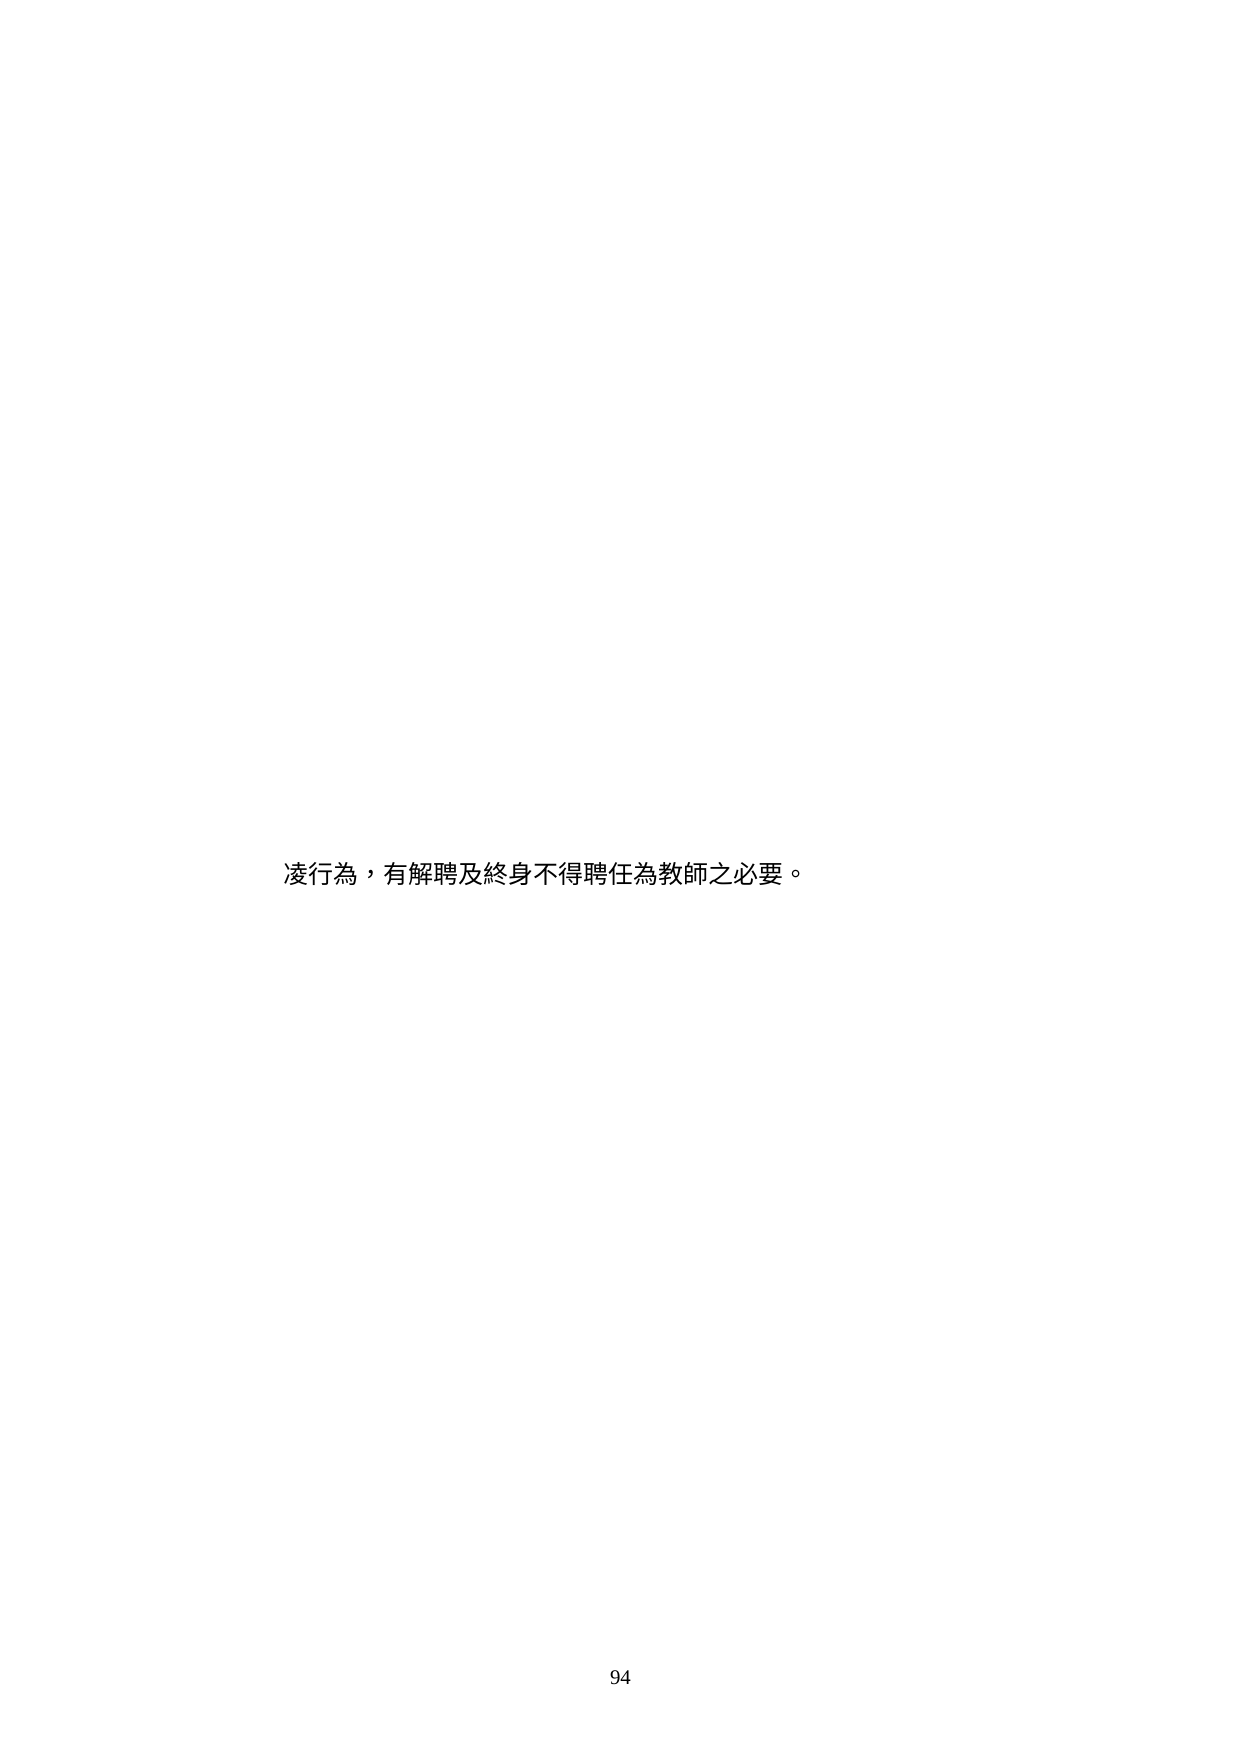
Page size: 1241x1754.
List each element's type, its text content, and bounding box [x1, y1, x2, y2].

list 凌行為，有解聘及終身不得聘任為教師之必要。 [231, 831, 1134, 893]
